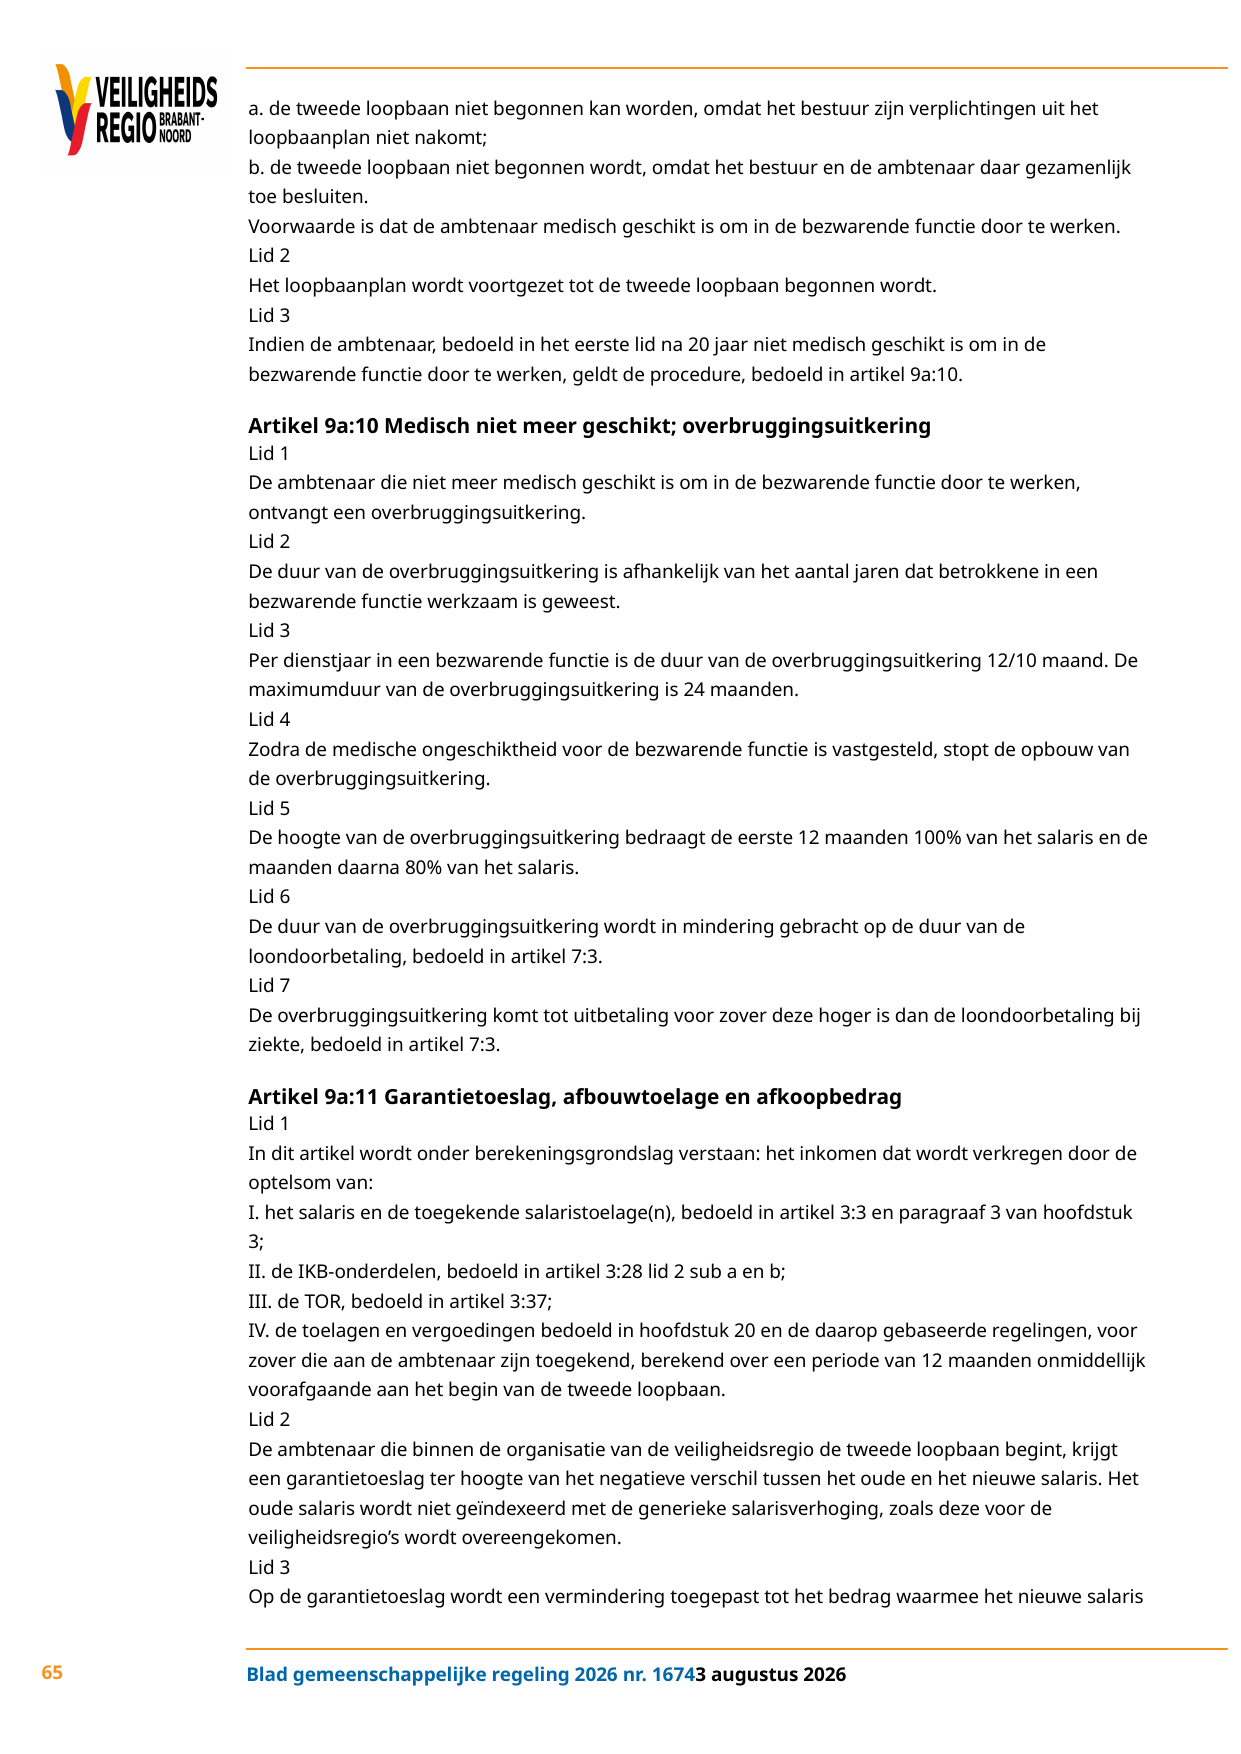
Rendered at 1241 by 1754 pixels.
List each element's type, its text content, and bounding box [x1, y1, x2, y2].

text Lid 2 [248, 1406, 1152, 1432]
text Zodra de medische ongeschiktheid voor de bezwarende functie is vastgesteld, stopt de opbouw van de overbruggingsuitkering. [248, 736, 1152, 791]
text De hoogte van de overbruggingsuitkering bedraagt de eerste 12 maanden 100% van het salaris en de maanden daarna 80% van het salaris. [248, 824, 1152, 880]
text II. de IKB-onderdelen, bedoeld in artikel 3:28 lid 2 sub a en b; [248, 1258, 1152, 1284]
text Op de garantietoeslag wordt een vermindering toegepast tot het bedrag waarmee het nieuwe salaris [248, 1584, 1152, 1609]
text De ambtenaar die niet meer medisch geschikt is om in de bezwarende functie door te werken, ontvangt een overbruggingsuitkering. [248, 469, 1152, 525]
text Lid 1 [248, 440, 1152, 466]
text Artikel 9a:10 Medisch niet meer geschikt; overbruggingsuitkering [248, 411, 1152, 440]
text Lid 2 [248, 243, 1152, 268]
text Artikel 9a:11 Garantietoeslag, afbouwtoelage en afkoopbedrag [248, 1082, 1152, 1110]
text Lid 5 [248, 795, 1152, 821]
text Het loopbaanplan wordt voortgezet tot de tweede loopbaan begonnen wordt. [248, 272, 1152, 298]
text De ambtenaar die binnen de organisatie van de veiligheidsregio de tweede loopbaan begint, krijgt een garantietoeslag ter hoogte van het negatieve verschil tussen het oude en het nieuwe salaris. Het oude salaris wordt niet geïndexeerd met de generieke salarisverhoging, zoals deze voor de veiligheidsregio’s wordt overeengekomen. [248, 1436, 1152, 1550]
text Lid 3 [248, 1554, 1152, 1580]
text Lid 3 [248, 302, 1152, 328]
text De duur van de overbruggingsuitkering is afhankelijk van het aantal jaren dat betrokkene in een bezwarende functie werkzaam is geweest. [248, 558, 1152, 613]
picture [41, 47, 231, 172]
text I. het salaris en de toegekende salaristoelage(n), bedoeld in artikel 3:3 en paragraaf 3 van hoofdstuk 3; [248, 1199, 1152, 1254]
text Voorwaarde is dat de ambtenaar medisch geschikt is om in de bezwarende functie door te werken. [248, 213, 1152, 239]
text Per dienstjaar in een bezwarende functie is de duur van de overbruggingsuitkering 12/10 maand. De maximumduur van de overbruggingsuitkering is 24 maanden. [248, 647, 1152, 702]
text Indien de ambtenaar, bedoeld in het eerste lid na 20 jaar niet medisch geschikt is om in de bezwarende functie door te werken, geldt de procedure, bedoeld in artikel 9a:10. [248, 331, 1152, 387]
text Lid 4 [248, 706, 1152, 732]
text De duur van de overbruggingsuitkering wordt in mindering gebracht op de duur van de loondoorbetaling, bedoeld in artikel 7:3. [248, 913, 1152, 968]
text III. de TOR, bedoeld in artikel 3:37; [248, 1288, 1152, 1314]
text Lid 1 [248, 1110, 1152, 1136]
text Lid 3 [248, 617, 1152, 643]
text IV. de toelagen en vergoedingen bedoeld in hoofdstuk 20 en de daarop gebaseerde regelingen, voor zover die aan de ambtenaar zijn toegekend, berekend over een periode van 12 maanden onmiddellijk voorafgaande aan het begin van de tweede loopbaan. [248, 1317, 1152, 1402]
text Lid 2 [248, 529, 1152, 554]
text In dit artikel wordt onder berekeningsgrondslag verstaan: het inkomen dat wordt verkregen door de optelsom van: [248, 1140, 1152, 1195]
text De overbruggingsuitkering komt tot uitbetaling voor zover deze hoger is dan de loondoorbetaling bij ziekte, bedoeld in artikel 7:3. [248, 1002, 1152, 1057]
text Lid 6 [248, 884, 1152, 909]
text b. de tweede loopbaan niet begonnen wordt, omdat het bestuur en de ambtenaar daar gezamenlijk toe besluiten. [248, 154, 1152, 209]
text a. de tweede loopbaan niet begonnen kan worden, omdat het bestuur zijn verplichtingen uit het loopbaanplan niet nakomt; [248, 95, 1152, 150]
text Lid 7 [248, 972, 1152, 998]
